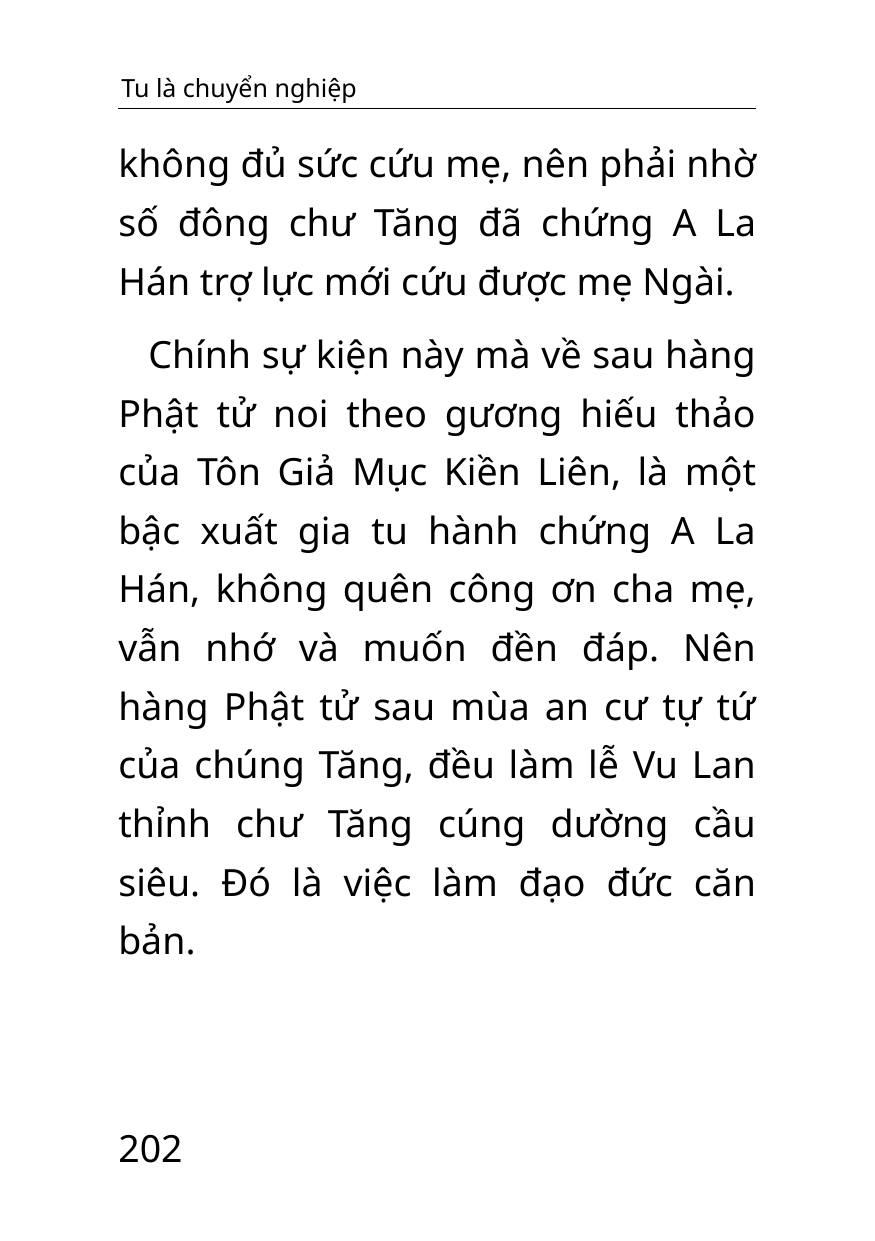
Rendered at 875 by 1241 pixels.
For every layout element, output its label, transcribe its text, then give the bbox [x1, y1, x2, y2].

text không đủ sức cứu mẹ, nên phải nhờ số đông chư Tăng đã chứng A La Hán trợ lực mới cứu được mẹ Ngài. [118, 138, 756, 306]
text Chính sự kiện này mà về sau hàng Phật tử noi theo gương hiếu thảo của Tôn Giả Mục Kiền Liên, là một bậc xuất gia tu hành chứng A La Hán, không quên công ơn cha mẹ, vẫn nhớ và muốn đền đáp. Nên hàng Phật tử sau mùa an cư tự tứ của chúng Tăng, đều làm lễ Vu Lan thỉnh chư Tăng cúng dường cầu siêu. Đó là việc làm đạo đức căn bản. [118, 328, 756, 966]
